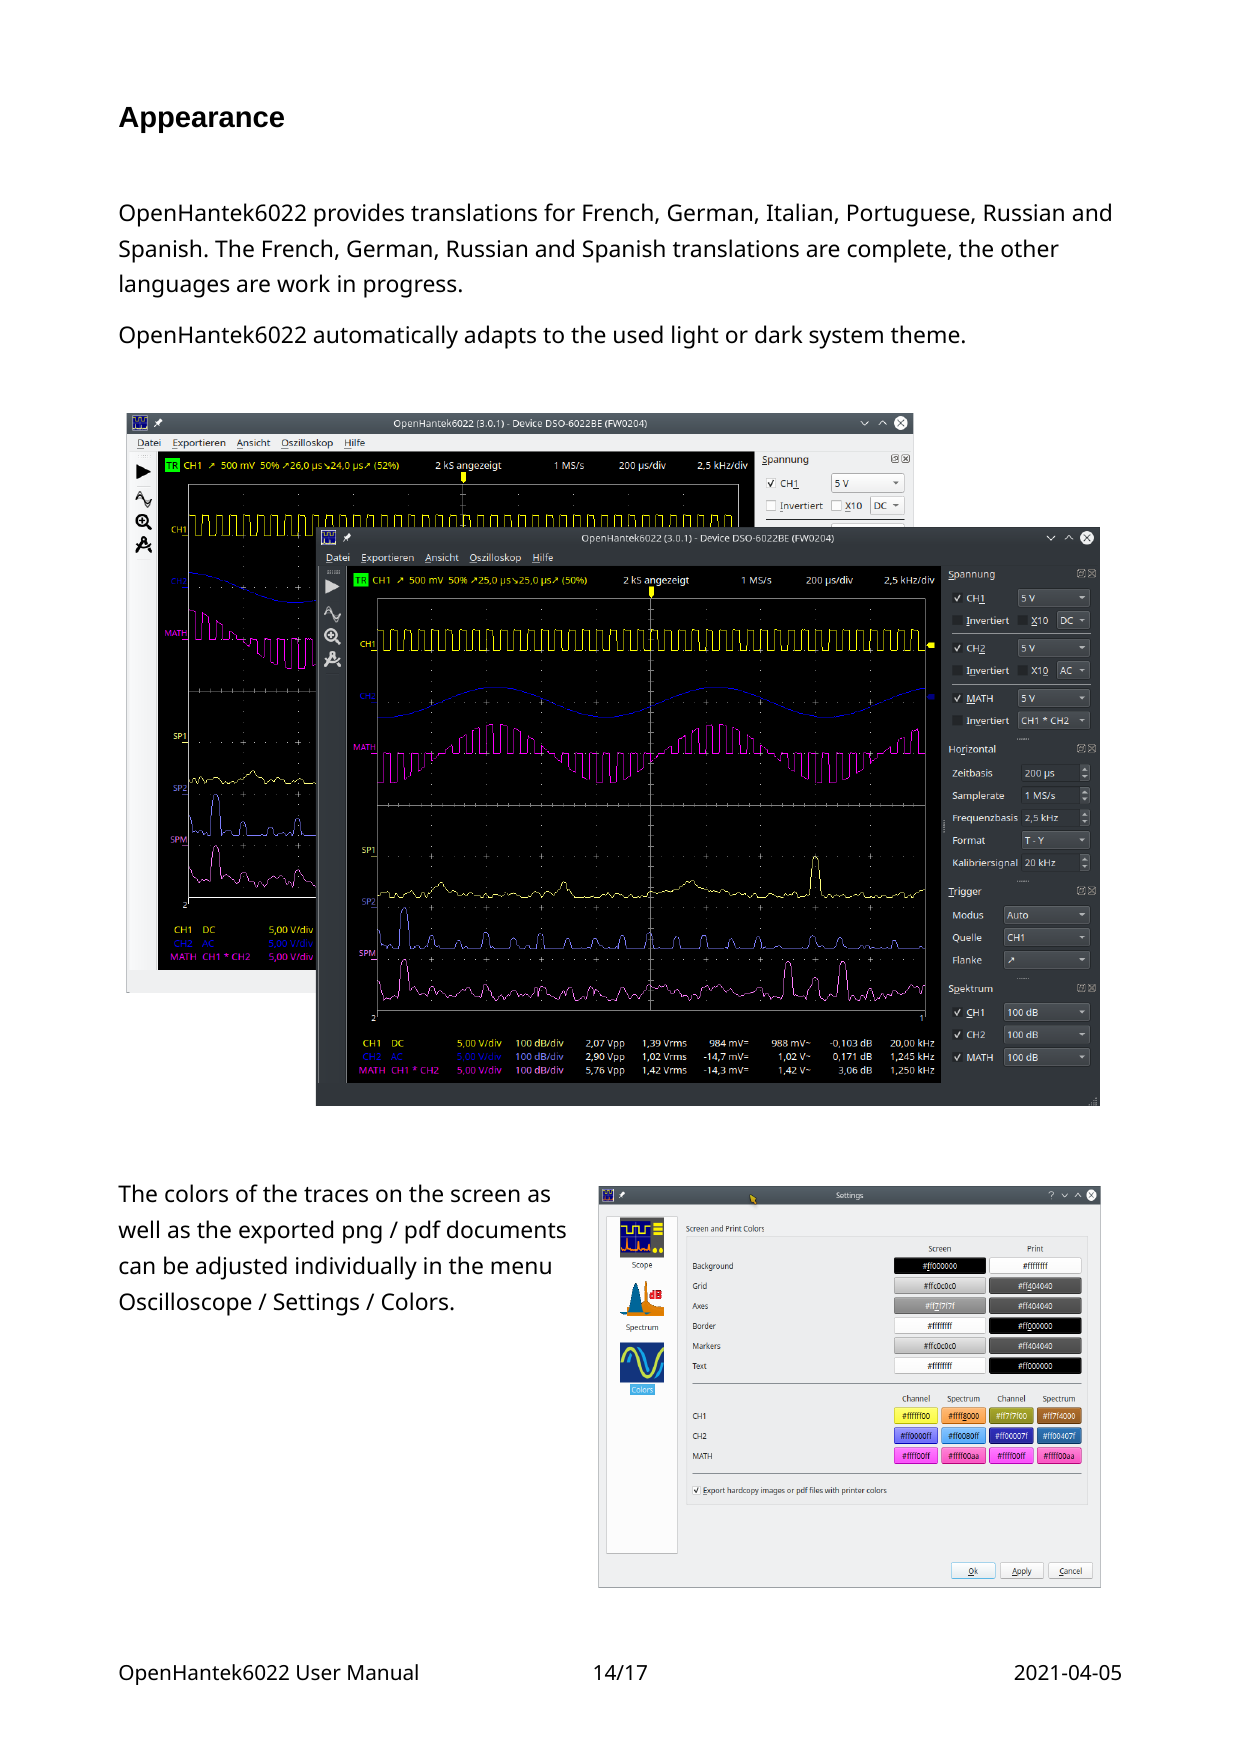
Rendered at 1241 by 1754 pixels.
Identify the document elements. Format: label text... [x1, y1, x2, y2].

subtitle Appearance [118, 100, 1122, 133]
subtitle The colors of the traces on the screen as well as the exported png / pdf documents can be adjusted individually in the menu Oscilloscope / Settings / Colors. [118, 1178, 569, 1317]
subtitle OpenHantek6022 provides translations for French, German, Italian, Portuguese, Russian and Spanish. The French, German, Russian and Spanish translations are complete, the other languages are work in progress. [118, 197, 1122, 300]
subtitle OpenHantek6022 automatically adapts to the used light or dark system theme. [118, 319, 1122, 350]
picture [598, 1186, 1101, 1588]
picture [126, 413, 1100, 1106]
